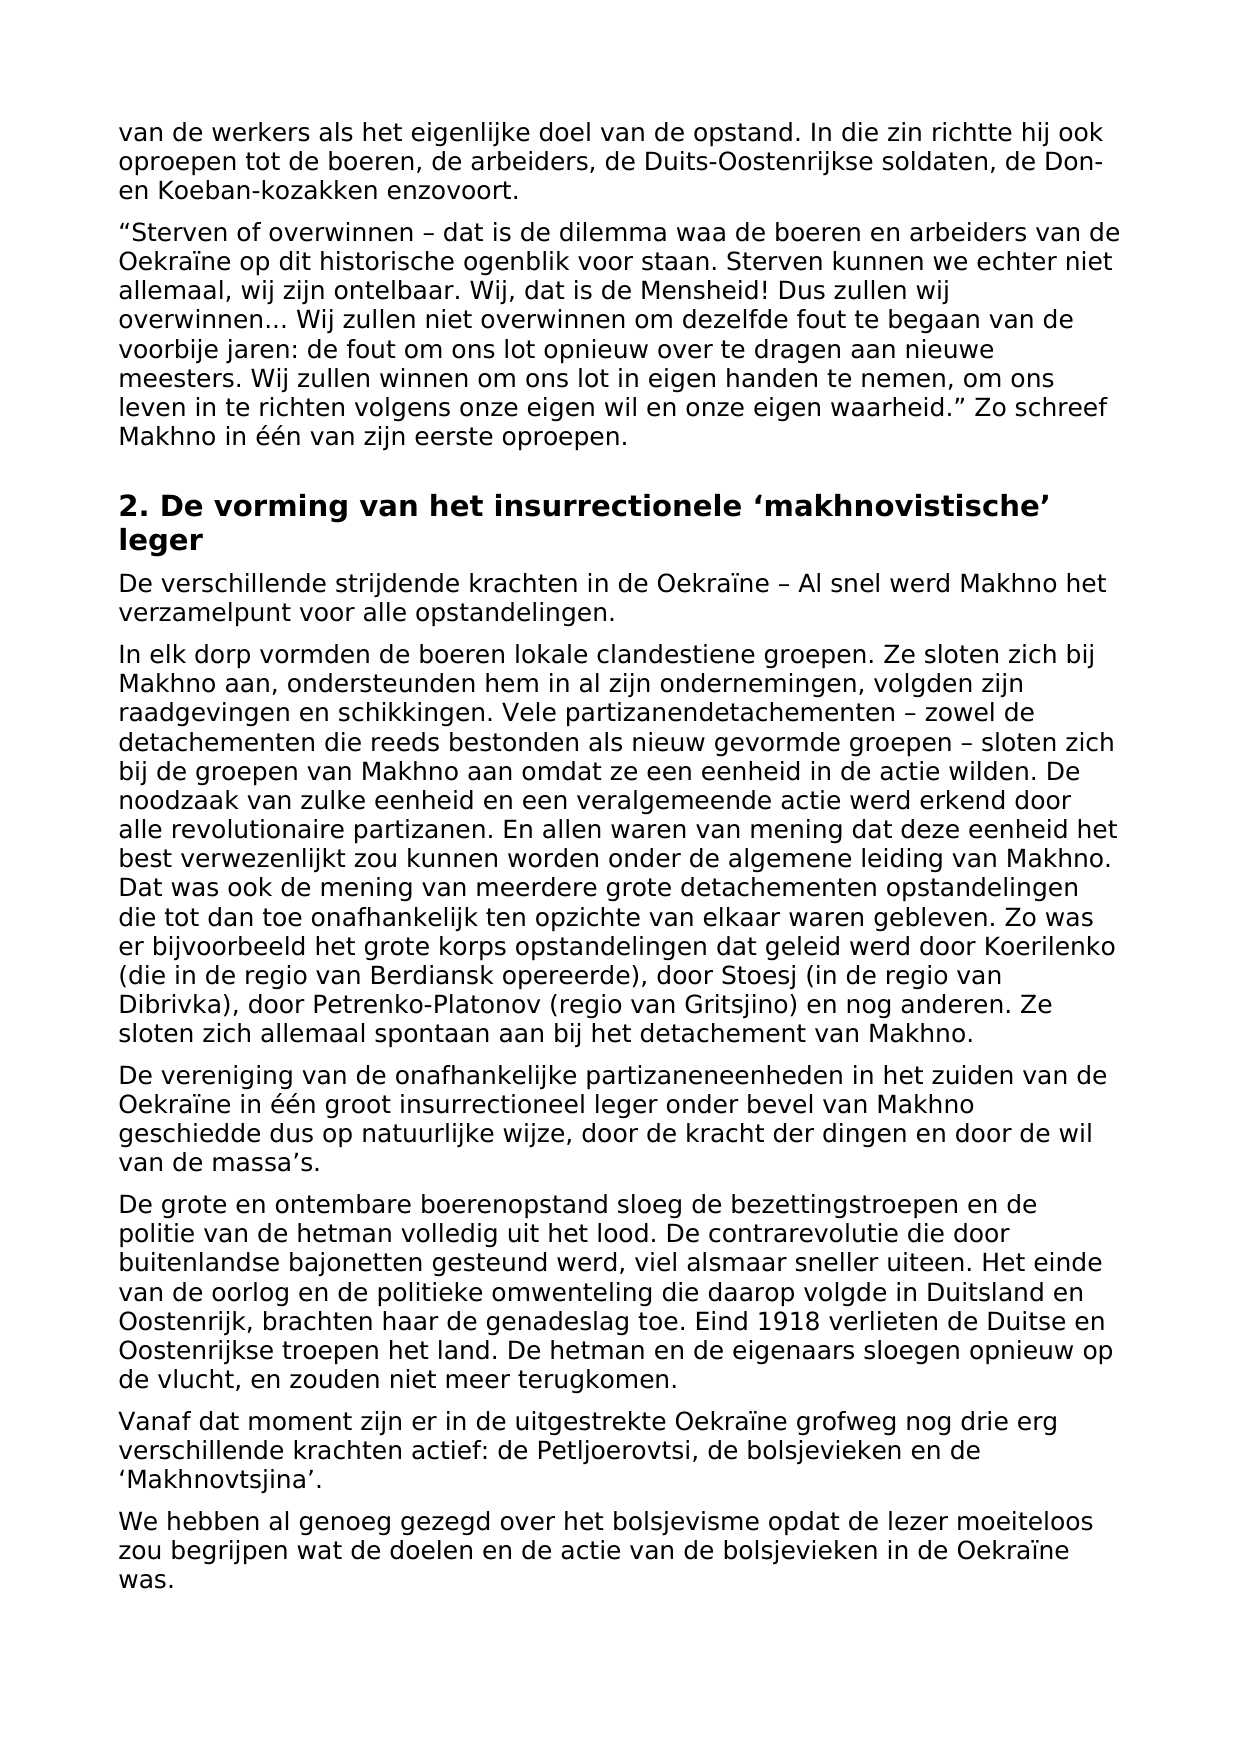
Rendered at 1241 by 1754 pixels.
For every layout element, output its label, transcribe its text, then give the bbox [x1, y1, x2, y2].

text “Sterven of overwinnen – dat is de dilemma waa de boeren en arbeiders van de Oekraïne op dit historische ogenblik voor staan. Sterven kunnen we echter niet allemaal, wij zijn ontelbaar. Wij, dat is de Mensheid! Dus zullen wij overwinnen... Wij zullen niet overwinnen om dezelfde fout te begaan van de voorbije jaren: de fout om ons lot opnieuw over te dragen aan nieuwe meesters. Wij zullen winnen om ons lot in eigen handen te nemen, om ons leven in te richten volgens onze eigen wil en onze eigen waarheid.” Zo schreef Makhno in één van zijn eerste oproepen. [118, 218, 1122, 451]
text De vereniging van de onafhankelijke partizaneneenheden in het zuiden van de Oekraïne in één groot insurrectioneel leger onder bevel van Makhno geschiedde dus op natuurlijke wijze, door de kracht der dingen en door de wil van de massa’s. [118, 1061, 1122, 1178]
text De grote en ontembare boerenopstand sloeg de bezettingstroepen en de politie van de hetman volledig uit het lood. De contrarevolutie die door buitenlandse bajonetten gesteund werd, viel alsmaar sneller uiteen. Het einde van de oorlog en de politieke omwenteling die daarop volgde in Duitsland en Oostenrijk, brachten haar de genadeslag toe. Eind 1918 verlieten de Duitse en Oostenrijkse troepen het land. De hetman en de eigenaars sloegen opnieuw op de vlucht, en zouden niet meer terugkomen. [118, 1190, 1122, 1394]
text Vanaf dat moment zijn er in de uitgestrekte Oekraïne grofweg nog drie erg verschillende krachten actief: de Petljoerovtsi, de bolsjevieken en de ‘Makhnovtsjina’. [118, 1407, 1122, 1494]
text In elk dorp vormden de boeren lokale clandestiene groepen. Ze sloten zich bij Makhno aan, ondersteunden hem in al zijn ondernemingen, volgden zijn raadgevingen en schikkingen. Vele partizanendetachementen – zowel de detachementen die reeds bestonden als nieuw gevormde groepen – sloten zich bij de groepen van Makhno aan omdat ze een eenheid in de actie wilden. De noodzaak van zulke eenheid en een veralgemeende actie werd erkend door alle revolutionaire partizanen. En allen waren van mening dat deze eenheid het best verwezenlijkt zou kunnen worden onder de algemene leiding van Makhno. Dat was ook de mening van meerdere grote detachementen opstandelingen die tot dan toe onafhankelijk ten opzichte van elkaar waren gebleven. Zo was er bijvoorbeeld het grote korps opstandelingen dat geleid werd door Koerilenko (die in de regio van Berdiansk opereerde), door Stoesj (in de regio van Dibrivka), door Petrenko-Platonov (regio van Gritsjino) en nog anderen. Ze sloten zich allemaal spontaan aan bij het detachement van Makhno. [118, 640, 1122, 1048]
subtitle 2. De vorming van het insurrectionele ‘makhnovistische’ leger [118, 489, 1122, 557]
text De verschillende strijdende krachten in de Oekraïne – Al snel werd Makhno het verzamelpunt voor alle opstandelingen. [118, 569, 1122, 628]
text van de werkers als het eigenlijke doel van de opstand. In die zin richtte hij ook oproepen tot de boeren, de arbeiders, de Duits-Oostenrijkse soldaten, de Don- en Koeban-kozakken enzovoort. [118, 118, 1122, 206]
text We hebben al genoeg gezegd over het bolsjevisme opdat de lezer moeiteloos zou begrijpen wat de doelen en de actie van de bolsjevieken in de Oekraïne was. [118, 1507, 1122, 1594]
